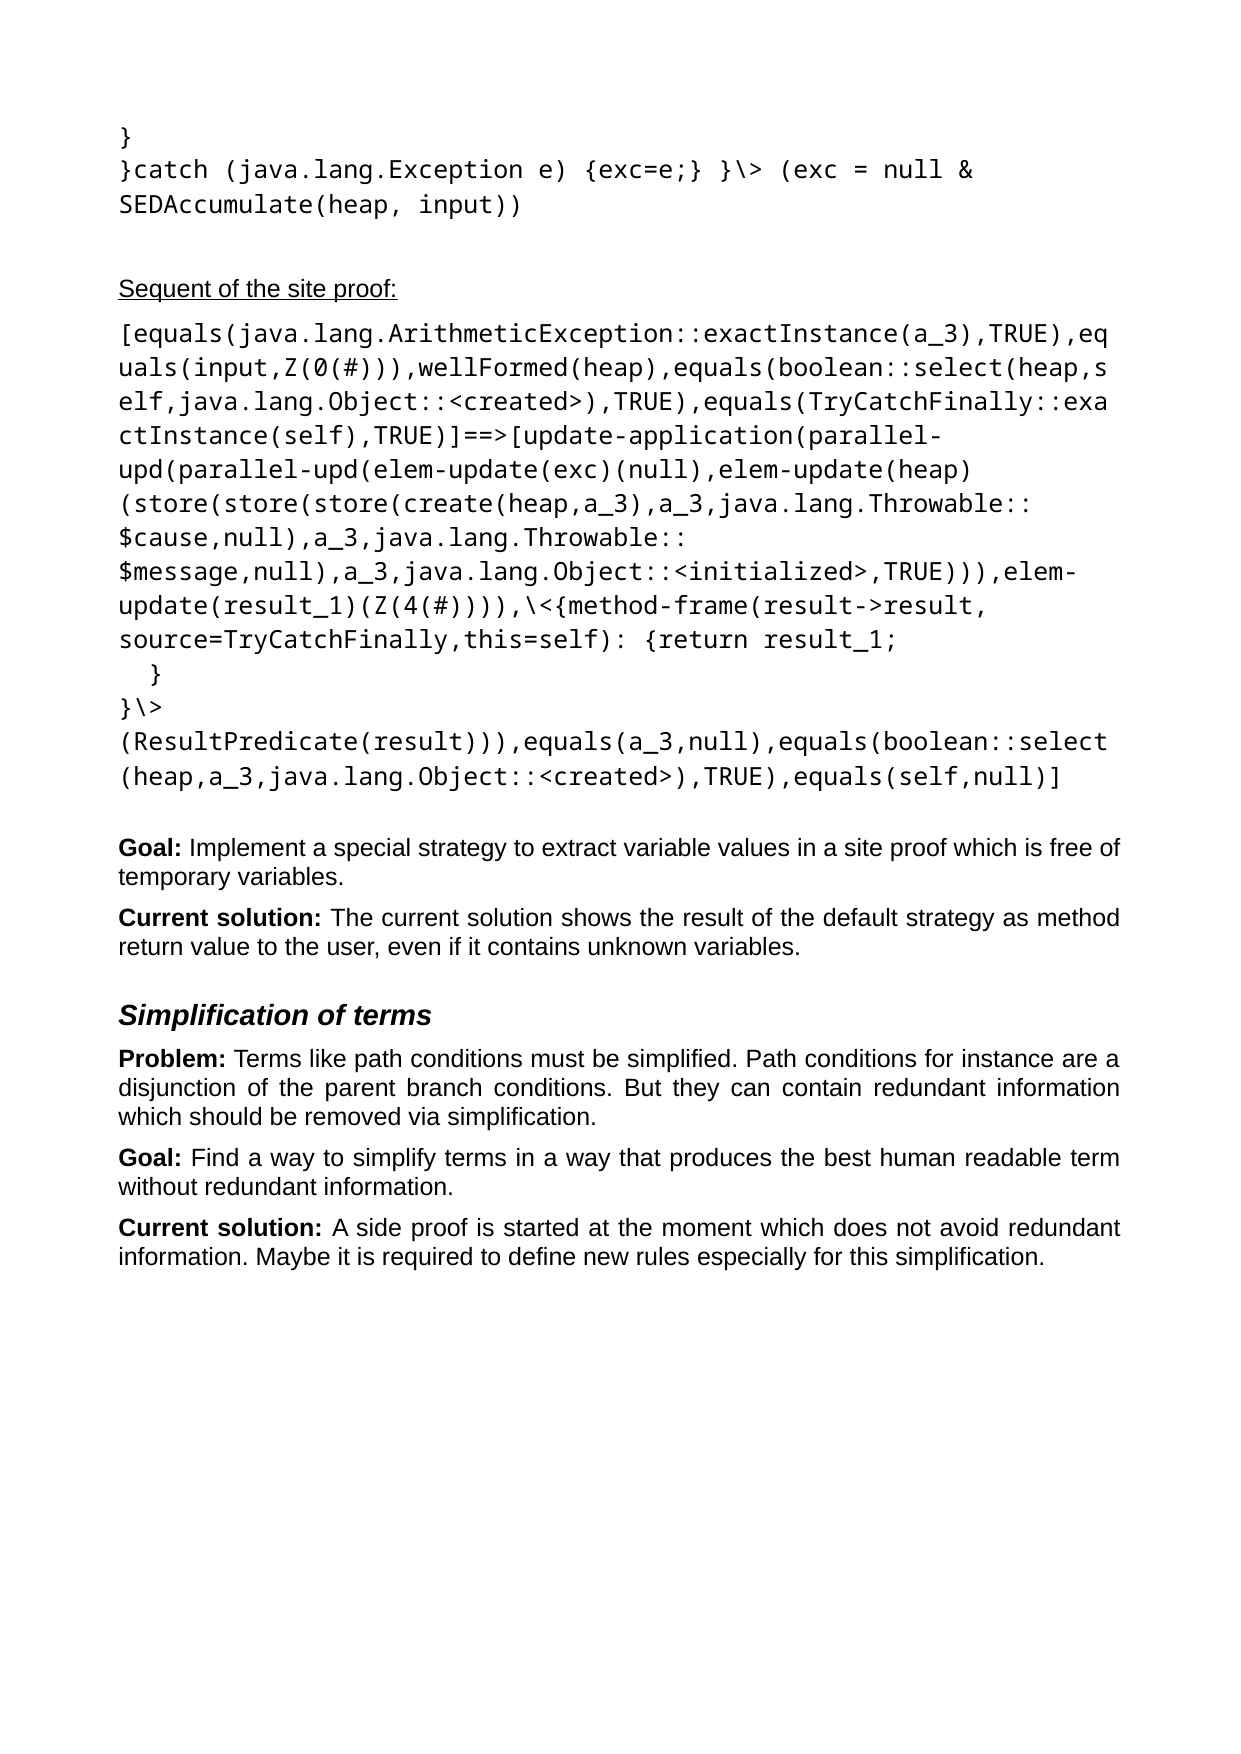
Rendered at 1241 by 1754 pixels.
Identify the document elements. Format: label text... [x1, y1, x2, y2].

text Current solution: A side proof is started at the moment which does not avoid redundant information. Maybe it is required to define new rules especially for this simplification. [118, 1213, 1122, 1271]
subtitle Simplification of terms [118, 998, 1122, 1032]
text Goal: Find a way to simplify terms in a way that produces the best human readable term without redundant information. [118, 1143, 1122, 1201]
text } }catch (java.lang.Exception e) {exc=e;} }\> (exc = null & SEDAccumulate(heap, input)) [118, 118, 1122, 220]
text Sequent of the site proof: [118, 274, 1122, 303]
text Goal: Implement a special strategy to extract variable values in a site proof which is free of temporary variables. [118, 833, 1122, 891]
text [equals(java.lang.ArithmeticException::exactInstance(a_3),TRUE),equals(input,Z(0(#))),wellFormed(heap),equals(boolean::select(heap,self,java.lang.Object::<created>),TRUE),equals(TryCatchFinally::exactInstance(self),TRUE)]==>[update-application(parallel-upd(parallel-upd(elem-update(exc)(null),elem-update(heap)(store(store(store(create(heap,a_3),a_3,java.lang.Throwable::$cause,null),a_3,java.lang.Throwable::$message,null),a_3,java.lang.Object::<initialized>,TRUE))),elem-update(result_1)(Z(4(#)))),\<{method-frame(result->result, source=TryCatchFinally,this=self): {return result_1; [118, 315, 1122, 656]
text }\> (ResultPredicate(result))),equals(a_3,null),equals(boolean::select(heap,a_3,java.lang.Object::<created>),TRUE),equals(self,null)] [118, 690, 1122, 792]
text Problem: Terms like path conditions must be simplified. Path conditions for instance are a disjunction of the parent branch conditions. But they can contain redundant information which should be removed via simplification. [118, 1044, 1122, 1131]
text } [118, 656, 1122, 690]
text Current solution: The current solution shows the result of the default strategy as method return value to the user, even if it contains unknown variables. [118, 903, 1122, 961]
